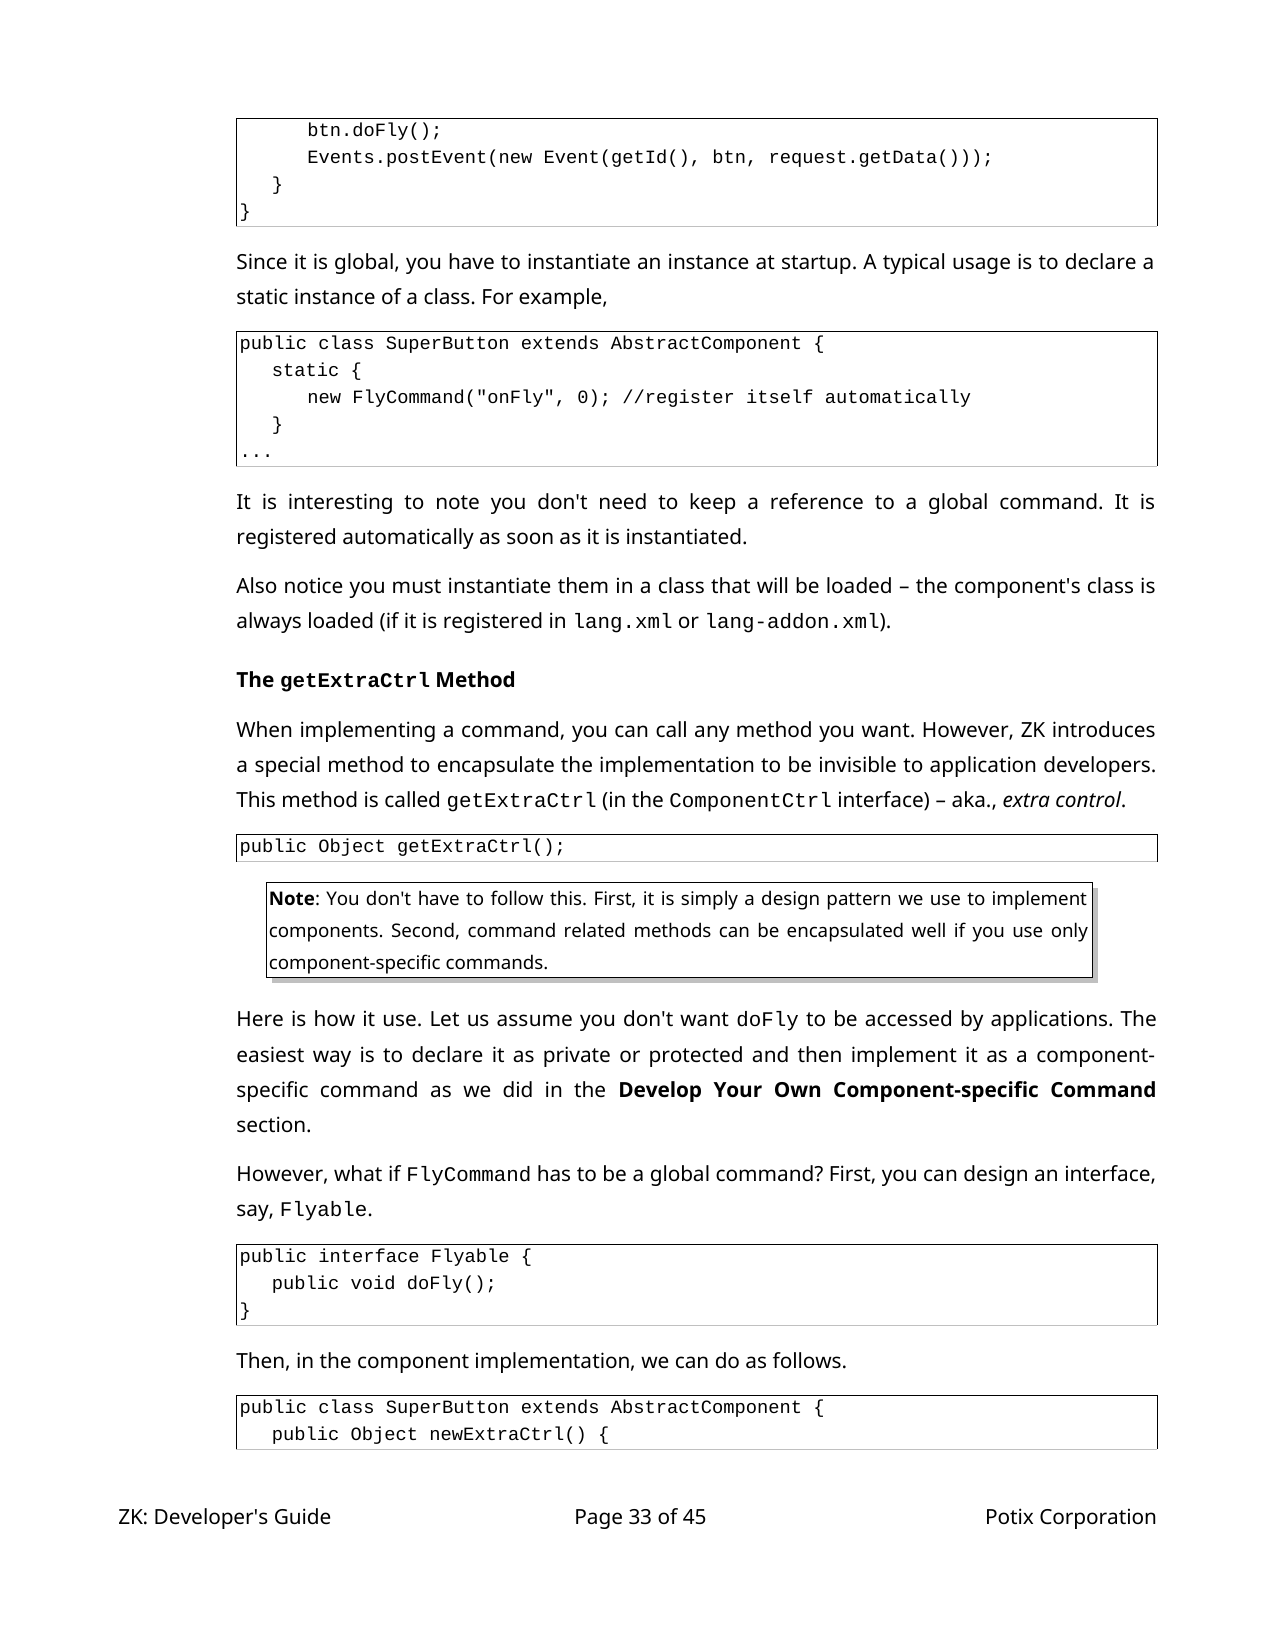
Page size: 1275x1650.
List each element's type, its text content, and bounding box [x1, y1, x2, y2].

subtitle The getExtraCtrl Method [236, 666, 1157, 694]
text public class SuperButton extends AbstractComponent { [237, 332, 1157, 355]
text static { [237, 358, 1157, 382]
text Events.postEvent(new Event(getId(), btn, request.getData())); } [237, 145, 1157, 196]
text new FlyCommand("onFly", 0); //register itself automatically } [237, 385, 1157, 436]
text ... [237, 439, 1157, 466]
text Here is how it use. Let us assume you don't want doFly to be accessed by applications. The easiest way is to declare it as private or protected and then implement it as a component-specific command as we did in the Develop Your Own Component-specific Command section. [236, 1004, 1157, 1138]
text Note: You don't have to follow this. First, it is simply a design pattern we use to implement components. Second, command related methods can be encapsulated well if you use only component-specific commands. [267, 883, 1092, 977]
text } [237, 199, 1157, 226]
text btn.doFly(); [237, 119, 1157, 142]
text public class SuperButton extends AbstractComponent { [237, 1396, 1157, 1419]
text Also notice you must instantiate them in a class that will be loaded – the component's class is always loaded (if it is registered in lang.xml or lang-addon.xml). [236, 571, 1157, 635]
text public void doFly(); [237, 1271, 1157, 1295]
text It is interesting to note you don't need to keep a reference to a global command. It is registered automatically as soon as it is instantiated. [236, 487, 1157, 551]
text } [237, 1298, 1157, 1325]
text public Object getExtraCtrl(); [237, 835, 1157, 861]
text However, what if FlyCommand has to be a global command? First, you can design an interface, say, Flyable. [236, 1159, 1157, 1223]
text Then, in the component implementation, we can do as follows. [236, 1346, 1157, 1374]
text When implementing a command, you can call any method you want. However, ZK introduces a special method to encapsulate the implementation to be invisible to application developers. This method is called getExtraCtrl (in the ComponentCtrl interface) – aka., extra control. [236, 715, 1157, 814]
text public Object newExtraCtrl() { [237, 1422, 1157, 1449]
text Since it is global, you have to instantiate an instance at startup. A typical usage is to declare a static instance of a class. For example, [236, 247, 1157, 310]
text public interface Flyable { [237, 1245, 1157, 1268]
